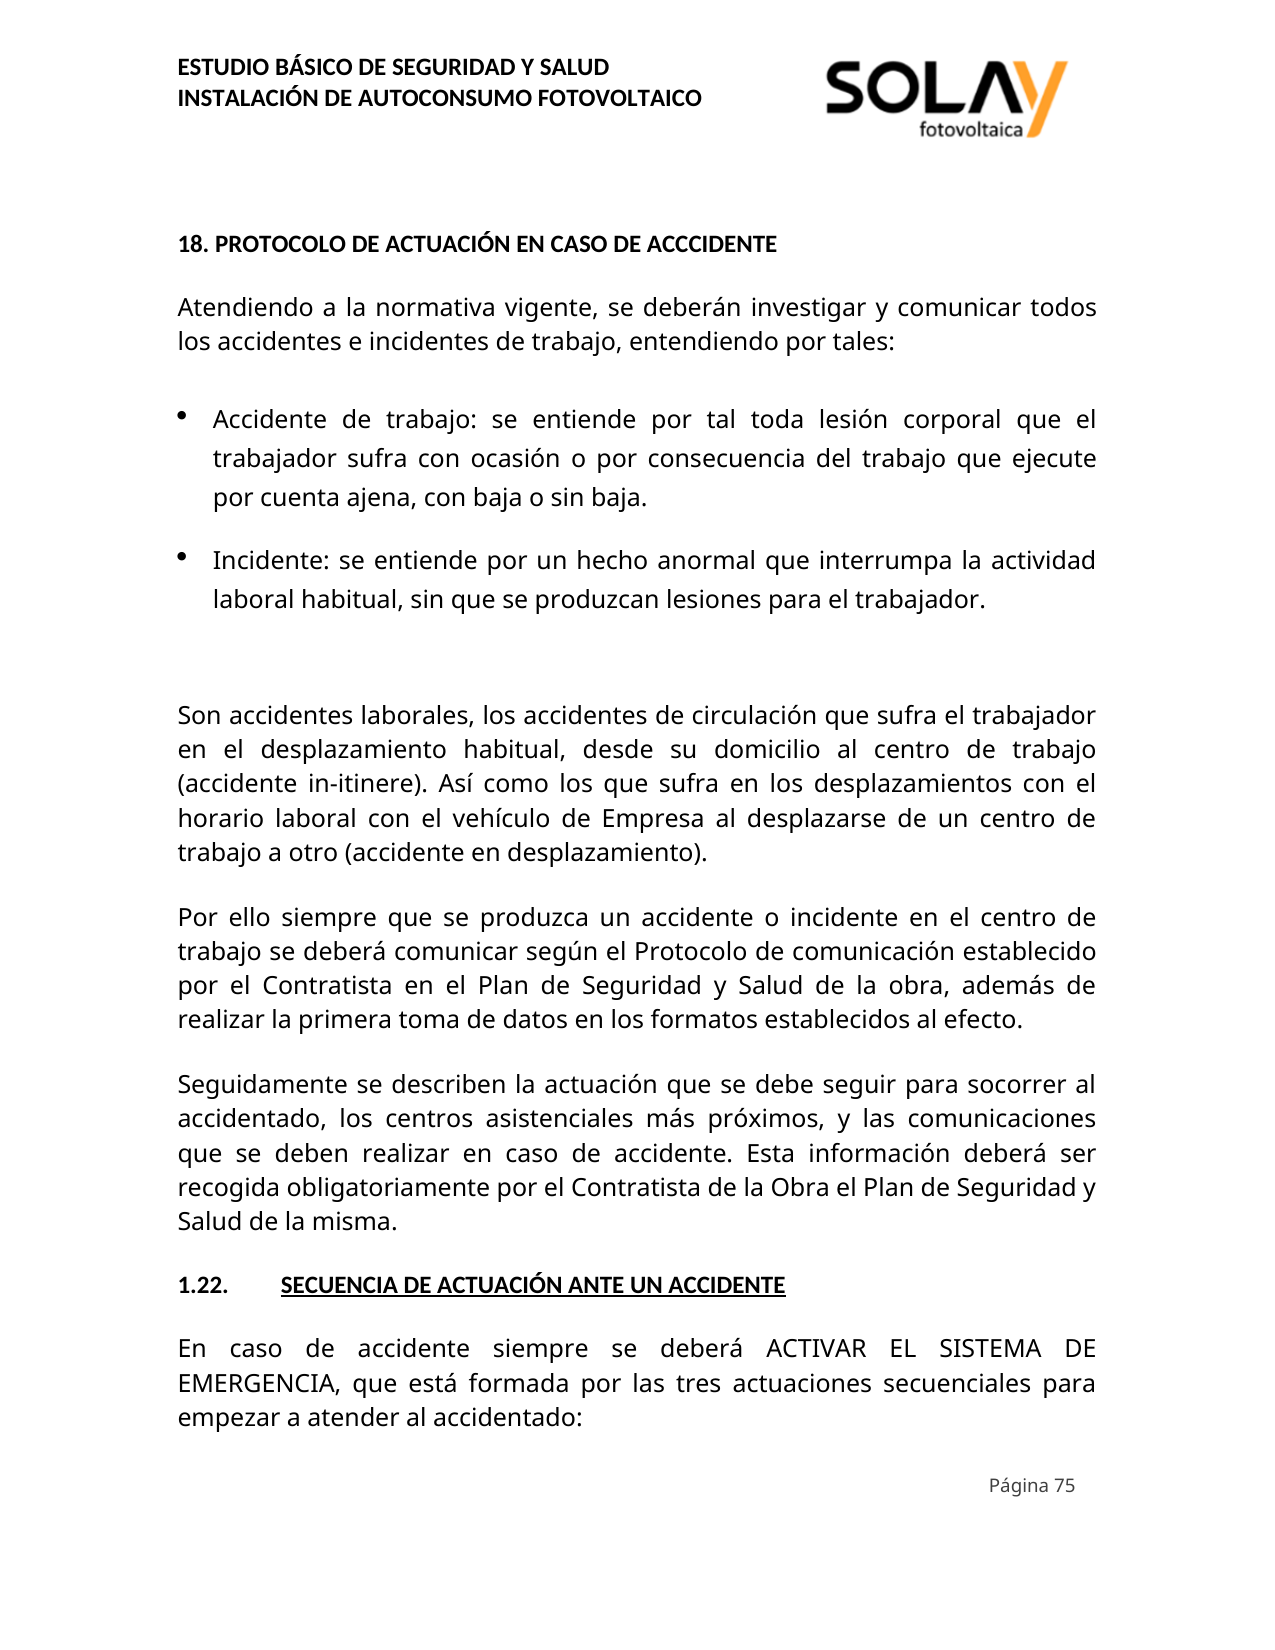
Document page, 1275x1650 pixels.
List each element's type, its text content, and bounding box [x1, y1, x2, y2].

text Por ello siempre que se produzca un accidente o incidente en el centro de trabajo se deberá comunicar según el Protocolo de comunicación establecido por el Contratista en el Plan de Seguridad y Salud de la obra, además de realizar la primera toma de datos en los formatos establecidos al efecto. [177, 899, 1098, 1036]
text Seguidamente se describen la actuación que se debe seguir para socorrer al accidentado, los centros asistenciales más próximos, y las comunicaciones que se deben realizar en caso de accidente. Esta información deberá ser recogida obligatoriamente por el Contratista de la Obra el Plan de Seguridad y Salud de la misma. [177, 1067, 1098, 1237]
list Accidente de trabajo: se entiende por tal toda lesión corporal que el trabajador sufra con ocasión o por consecuencia del trabajo que ejecute por cuenta ajena, con baja o sin baja. [177, 401, 1098, 514]
list SECUENCIA DE ACTUACIÓN ANTE UN ACCIDENTE [177, 1269, 1098, 1300]
text Atendiendo a la normativa vigente, se deberán investigar y comunicar todos los accidentes e incidentes de trabajo, entendiendo por tales: [177, 290, 1098, 358]
text En caso de accidente siempre se deberá ACTIVAR EL SISTEMA DE EMERGENCIA, que está formada por las tres actuaciones secuenciales para empezar a atender al accidentado: [177, 1331, 1098, 1433]
list Incidente: se entiende por un hecho anormal que interrumpa la actividad laboral habitual, sin que se produzcan lesiones para el trabajador. [177, 542, 1098, 616]
subtitle PROTOCOLO DE ACTUACIÓN EN CASO DE ACCCIDENTE [177, 227, 1098, 259]
text Son accidentes laborales, los accidentes de circulación que sufra el trabajador en el desplazamiento habitual, desde su domicilio al centro de trabajo (accidente in-itinere). Así como los que sufra en los desplazamientos con el horario laboral con el vehículo de Empresa al desplazarse de un centro de trabajo a otro (accidente en desplazamiento). [177, 698, 1098, 868]
